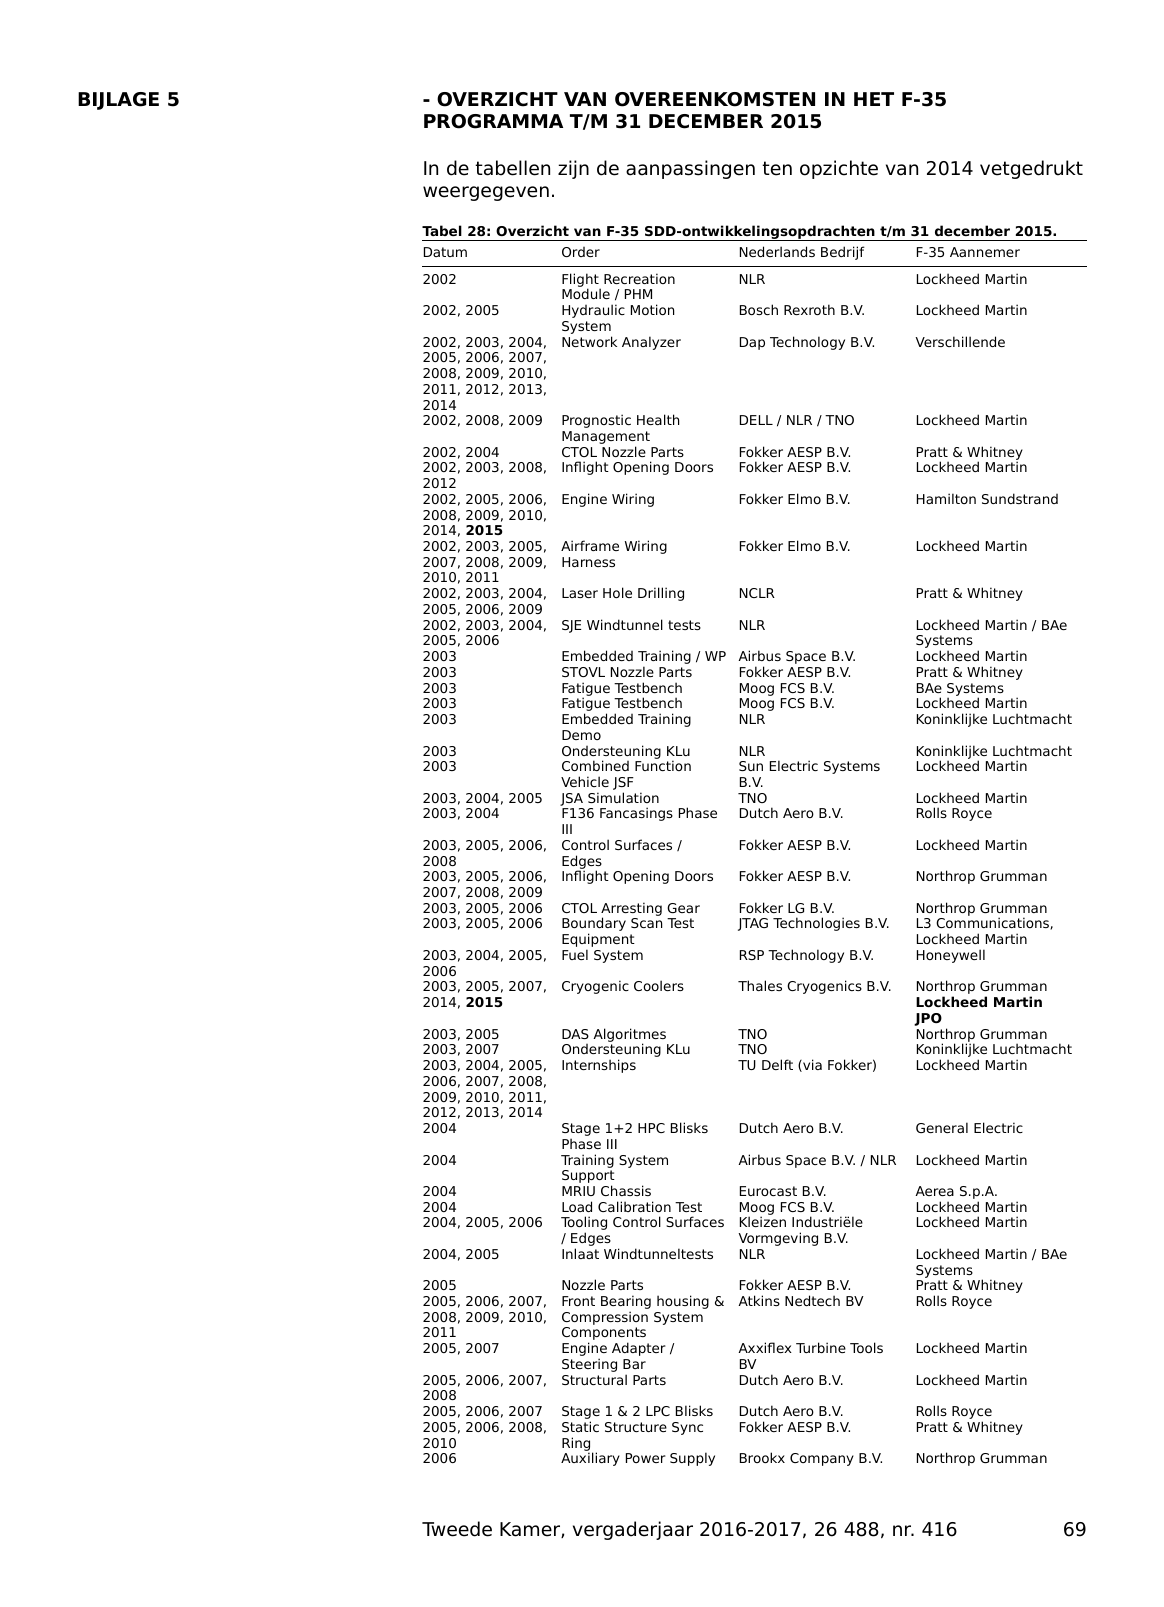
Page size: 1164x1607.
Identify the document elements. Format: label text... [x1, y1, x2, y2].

table_cell Lockheed Martin [910, 1373, 1087, 1404]
table_cell 2003 [422, 665, 555, 680]
table_cell DAS Algoritmes [555, 1026, 732, 1042]
table_cell 2002, 2008, 2009 [422, 413, 555, 444]
table_cell Thales Cryogenics B.V. [732, 979, 909, 1026]
table_cell Fuel System [555, 948, 732, 979]
table_cell 2003, 2004 [422, 806, 555, 838]
table_cell BAe Systems [910, 680, 1087, 696]
table_cell Flight Recreation Module / PHM [555, 267, 732, 303]
table_cell Fokker AESP B.V. [732, 460, 909, 492]
table_cell Pratt & Whitney [910, 586, 1087, 617]
table_cell 2003, 2005, 2006 [422, 901, 555, 916]
table_cell Dutch Aero B.V. [732, 1373, 909, 1404]
table_cell Eurocast B.V. [732, 1184, 909, 1199]
table_cell 2002, 2003, 2004, 2005, 2006, 2009 [422, 586, 555, 617]
table_cell Fokker AESP B.V. [732, 445, 909, 460]
table_cell 2004, 2005 [422, 1247, 555, 1278]
table_cell Inflight Opening Doors [555, 460, 732, 492]
table_cell Koninklijke Luchtmacht [910, 1042, 1087, 1058]
table_cell Axxiflex Turbine Tools BV [732, 1341, 909, 1372]
table_cell 2002, 2003, 2004, 2005, 2006 [422, 618, 555, 649]
table_cell Lockheed Martin [910, 267, 1087, 303]
table_cell Northrop Grumman Lockheed Martin JPO [910, 979, 1087, 1026]
table_cell TNO [732, 791, 909, 806]
table_cell Lockheed Martin [910, 649, 1087, 665]
table_cell Inlaat Windtunneltests [555, 1247, 732, 1278]
table_cell Order [555, 241, 732, 266]
table_cell 2003 [422, 759, 555, 791]
table_cell Fatigue Testbench [555, 696, 732, 712]
table_cell MRIU Chassis [555, 1184, 732, 1199]
table_cell Lockheed Martin [910, 838, 1087, 869]
table_cell Rolls Royce [910, 1294, 1087, 1341]
table_cell 2003, 2004, 2005, 2006, 2007, 2008, 2009, 2010, 2011, 2012, 2013, 2014 [422, 1058, 555, 1121]
table_cell 2005, 2006, 2007, 2008, 2009, 2010, 2011 [422, 1294, 555, 1341]
table_cell Lockheed Martin [910, 1215, 1087, 1247]
table_cell Koninklijke Luchtmacht [910, 712, 1087, 743]
table_cell Dutch Aero B.V. [732, 806, 909, 838]
table_cell Lockheed Martin [910, 791, 1087, 806]
table_cell RSP Technology B.V. [732, 948, 909, 979]
table_cell F-35 Aannemer [910, 241, 1087, 266]
table_cell CTOL Nozzle Parts [555, 445, 732, 460]
table_cell Lockheed Martin [910, 1341, 1087, 1372]
table_cell Fokker Elmo B.V. [732, 492, 909, 539]
table_cell Control Surfaces / Edges [555, 838, 732, 869]
table_cell Inflight Opening Doors [555, 869, 732, 901]
table_cell 2003 [422, 680, 555, 696]
table_cell 2003, 2005 [422, 1026, 555, 1042]
table_cell Lockheed Martin [910, 1058, 1087, 1121]
table_cell DELL / NLR / TNO [732, 413, 909, 444]
subtitle BIJLAGE 5 - OVERZICHT VAN OVEREENKOMSTEN IN HET F-35 PROGRAMMA T/M 31 DECEMBER 2015 [77, 89, 1087, 133]
table_cell Airbus Space B.V. [732, 649, 909, 665]
table_cell Aerea S.p.A. [910, 1184, 1087, 1199]
table_cell NLR [732, 1247, 909, 1278]
table_cell Engine Adapter / Steering Bar [555, 1341, 732, 1372]
table_cell TNO [732, 1026, 909, 1042]
table_cell Structural Parts [555, 1373, 732, 1404]
table_cell F136 Fancasings Phase III [555, 806, 732, 838]
table_cell 2004, 2005, 2006 [422, 1215, 555, 1247]
table_cell NLR [732, 743, 909, 759]
table_cell Datum [422, 241, 555, 266]
table_cell 2002, 2003, 2004, 2005, 2006, 2007, 2008, 2009, 2010, 2011, 2012, 2013, 2014 [422, 334, 555, 413]
table_cell Fokker AESP B.V. [732, 869, 909, 901]
table_cell Front Bearing housing & Compression System Components [555, 1294, 732, 1341]
table_cell 2003, 2004, 2005 [422, 791, 555, 806]
table_cell Northrop Grumman [910, 1451, 1087, 1467]
table_cell Static Structure Sync Ring [555, 1420, 732, 1451]
table_cell 2004 [422, 1152, 555, 1184]
table_cell JSA Simulation [555, 791, 732, 806]
table_cell NLR [732, 712, 909, 743]
table_cell 2005, 2007 [422, 1341, 555, 1372]
table_cell Auxiliary Power Supply [555, 1451, 732, 1467]
table_cell Honeywell [910, 948, 1087, 979]
table_cell Lockheed Martin [910, 413, 1087, 444]
table_cell Northrop Grumman [910, 869, 1087, 901]
table_cell Pratt & Whitney [910, 1420, 1087, 1451]
table_cell Training System Support [555, 1152, 732, 1184]
table_cell 2006 [422, 1451, 555, 1467]
table_cell Rolls Royce [910, 1404, 1087, 1420]
table_cell 2002, 2003, 2008, 2012 [422, 460, 555, 492]
table_cell Ondersteuning KLu [555, 1042, 732, 1058]
table_cell 2005 [422, 1278, 555, 1294]
table_cell Pratt & Whitney [910, 665, 1087, 680]
table_cell General Electric [910, 1121, 1087, 1152]
table_cell Cryogenic Coolers [555, 979, 732, 1026]
table_cell Nozzle Parts [555, 1278, 732, 1294]
table_cell Fokker AESP B.V. [732, 665, 909, 680]
table_cell Pratt & Whitney [910, 445, 1087, 460]
table_cell Engine Wiring [555, 492, 732, 539]
table_cell Lockheed Martin / BAe Systems [910, 1247, 1087, 1278]
table_cell Rolls Royce [910, 806, 1087, 838]
table_cell Brookx Company B.V. [732, 1451, 909, 1467]
table_cell L3 Communications, Lockheed Martin [910, 916, 1087, 948]
table_cell 2004 [422, 1200, 555, 1215]
table_cell Hamilton Sundstrand [910, 492, 1087, 539]
table_cell TNO [732, 1042, 909, 1058]
table_cell 2003, 2005, 2007, 2014, 2015 [422, 979, 555, 1026]
table_cell Lockheed Martin [910, 303, 1087, 334]
table_cell Stage 1+2 HPC Blisks Phase III [555, 1121, 732, 1152]
table_cell Dutch Aero B.V. [732, 1404, 909, 1420]
table_cell NLR [732, 267, 909, 303]
table_cell 2005, 2006, 2008, 2010 [422, 1420, 555, 1451]
table_cell Lockheed Martin [910, 539, 1087, 586]
table_cell Combined Function Vehicle JSF [555, 759, 732, 791]
table_cell Hydraulic Motion System [555, 303, 732, 334]
table_cell TU Delft (via Fokker) [732, 1058, 909, 1121]
table_cell Ondersteuning KLu [555, 743, 732, 759]
table_cell Dutch Aero B.V. [732, 1121, 909, 1152]
table_cell 2002 [422, 267, 555, 303]
table_cell NCLR [732, 586, 909, 617]
table_cell 2003 [422, 649, 555, 665]
table_cell Boundary Scan Test Equipment [555, 916, 732, 948]
table_cell Tooling Control Surfaces / Edges [555, 1215, 732, 1247]
table_cell 2002, 2003, 2005, 2007, 2008, 2009, 2010, 2011 [422, 539, 555, 586]
table_cell Moog FCS B.V. [732, 680, 909, 696]
table_cell 2003, 2005, 2006, 2008 [422, 838, 555, 869]
table_cell Lockheed Martin / BAe Systems [910, 618, 1087, 649]
table_cell Airframe Wiring Harness [555, 539, 732, 586]
table_cell Lockheed Martin [910, 696, 1087, 712]
table_cell 2003 [422, 743, 555, 759]
table_cell Koninklijke Luchtmacht [910, 743, 1087, 759]
table_cell Load Calibration Test [555, 1200, 732, 1215]
table_cell Moog FCS B.V. [732, 1200, 909, 1215]
table_cell 2002, 2004 [422, 445, 555, 460]
table_cell Lockheed Martin [910, 1200, 1087, 1215]
table_cell 2003, 2005, 2006, 2007, 2008, 2009 [422, 869, 555, 901]
table_cell 2004 [422, 1121, 555, 1152]
table_cell Fokker Elmo B.V. [732, 539, 909, 586]
text In de tabellen zijn de aanpassingen ten opzichte van 2014 vetgedrukt weergegeven. [422, 158, 1087, 202]
table_cell Northrop Grumman [910, 1026, 1087, 1042]
table_cell Atkins Nedtech BV [732, 1294, 909, 1341]
table_cell Lockheed Martin [910, 759, 1087, 791]
table_cell Lockheed Martin [910, 1152, 1087, 1184]
table_cell 2003 [422, 712, 555, 743]
table_cell CTOL Arresting Gear [555, 901, 732, 916]
table_cell 2003, 2004, 2005, 2006 [422, 948, 555, 979]
table_cell STOVL Nozzle Parts [555, 665, 732, 680]
table_cell Dap Technology B.V. [732, 334, 909, 413]
table_cell 2002, 2005, 2006, 2008, 2009, 2010, 2014, 2015 [422, 492, 555, 539]
table_cell Fokker AESP B.V. [732, 1278, 909, 1294]
table_cell 2003, 2007 [422, 1042, 555, 1058]
table_cell Lockheed Martin [910, 460, 1087, 492]
table_cell Internships [555, 1058, 732, 1121]
table_cell NLR [732, 618, 909, 649]
table_cell Prognostic Health Management [555, 413, 732, 444]
table_header Tabel 28: Overzicht van F-35 SDD-ontwikkelingsopdrachten t/m 31 december 2015. [422, 224, 1087, 239]
table_cell 2003, 2005, 2006 [422, 916, 555, 948]
table_cell 2002, 2005 [422, 303, 555, 334]
table_cell Embedded Training / WP [555, 649, 732, 665]
table_cell 2003 [422, 696, 555, 712]
table_cell Nederlands Bedrijf [732, 241, 909, 266]
table_cell Pratt & Whitney [910, 1278, 1087, 1294]
table_cell Fokker LG B.V. [732, 901, 909, 916]
table_cell Northrop Grumman [910, 901, 1087, 916]
table_cell Fokker AESP B.V. [732, 1420, 909, 1451]
table_cell 2005, 2006, 2007 [422, 1404, 555, 1420]
table_cell SJE Windtunnel tests [555, 618, 732, 649]
table_cell Verschillende [910, 334, 1087, 413]
table_cell Moog FCS B.V. [732, 696, 909, 712]
table_cell Airbus Space B.V. / NLR [732, 1152, 909, 1184]
table_cell Sun Electric Systems B.V. [732, 759, 909, 791]
table_cell 2005, 2006, 2007, 2008 [422, 1373, 555, 1404]
table_cell Laser Hole Drilling [555, 586, 732, 617]
table_cell JTAG Technologies B.V. [732, 916, 909, 948]
table_cell Kleizen Industriële Vormgeving B.V. [732, 1215, 909, 1247]
table_cell Network Analyzer [555, 334, 732, 413]
table_cell 2004 [422, 1184, 555, 1199]
table_cell Fokker AESP B.V. [732, 838, 909, 869]
table_cell Embedded Training Demo [555, 712, 732, 743]
table_cell Bosch Rexroth B.V. [732, 303, 909, 334]
table_cell Fatigue Testbench [555, 680, 732, 696]
table_cell Stage 1 & 2 LPC Blisks [555, 1404, 732, 1420]
